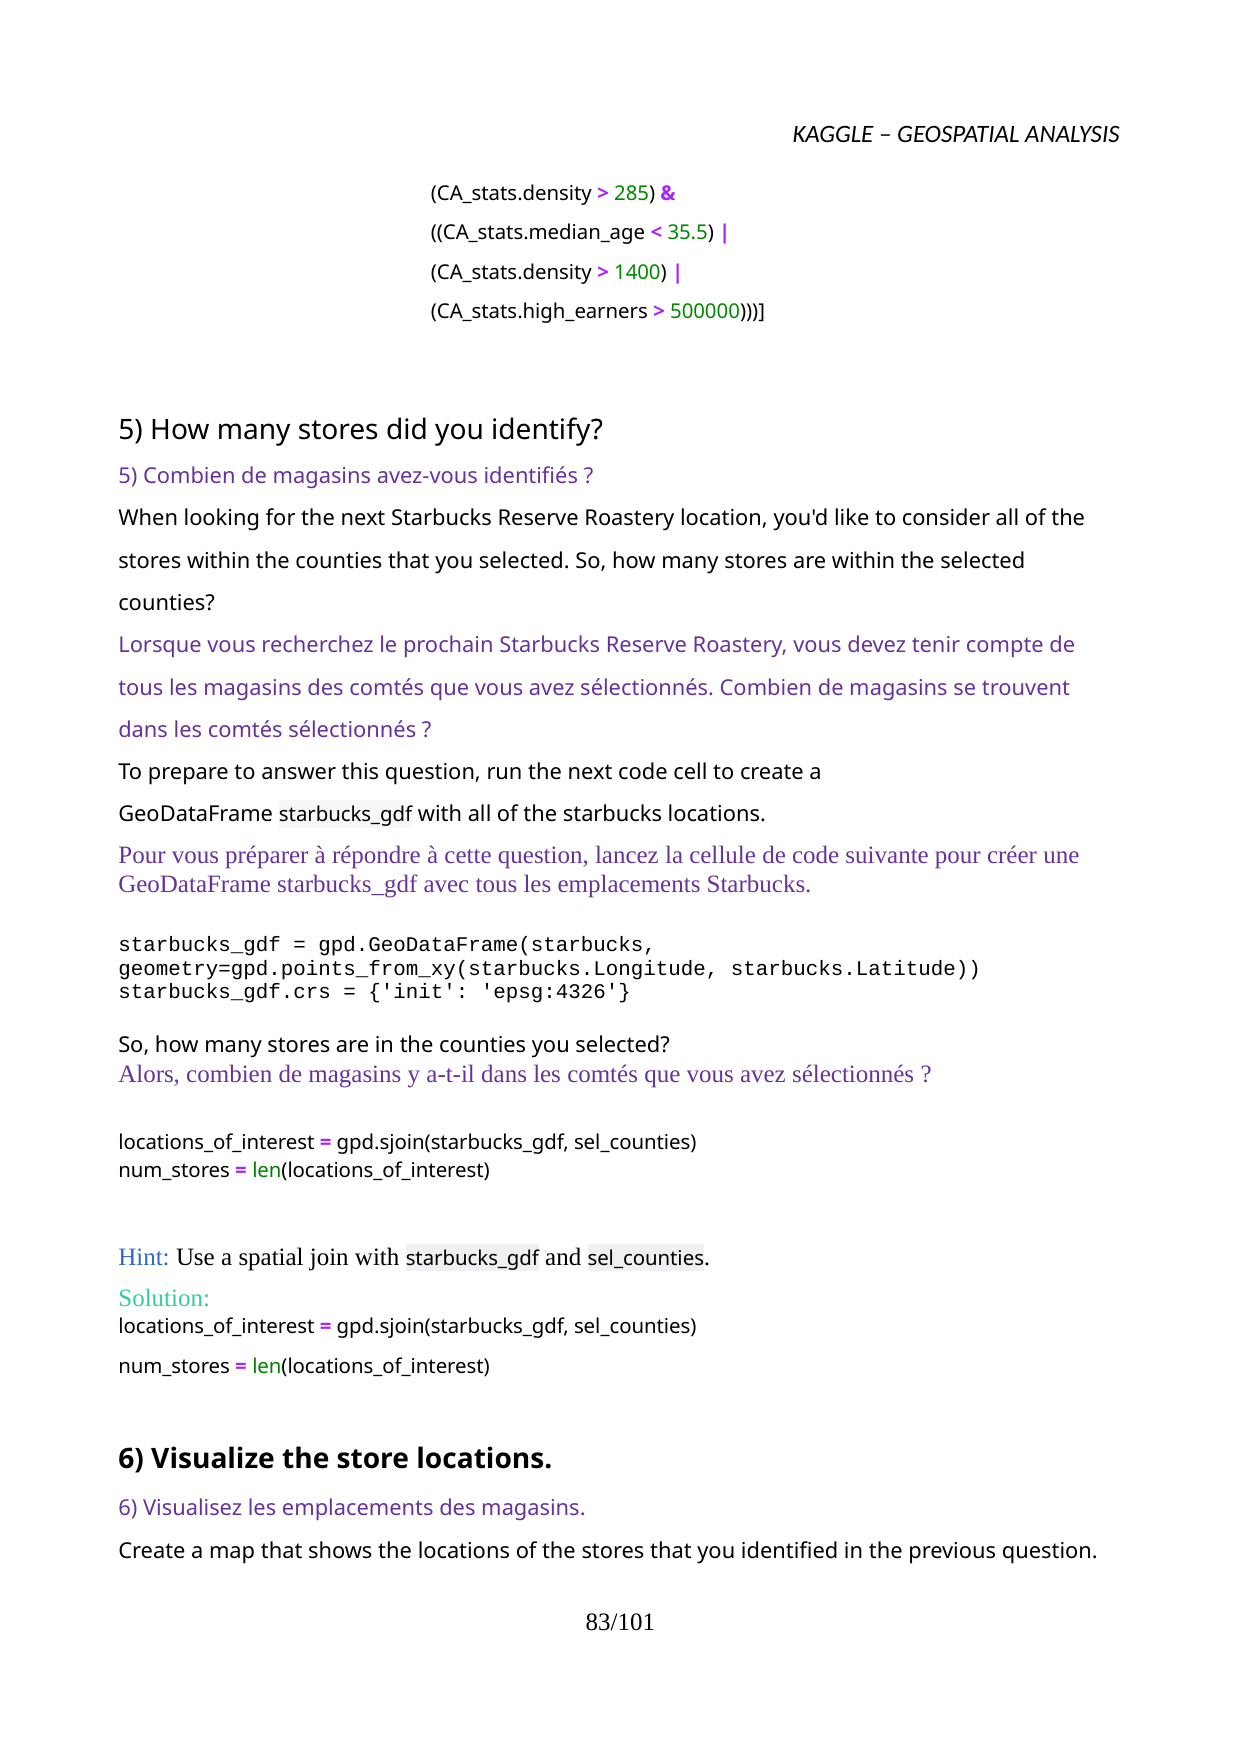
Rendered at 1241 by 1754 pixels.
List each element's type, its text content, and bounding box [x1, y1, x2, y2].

text Pour vous préparer à répondre à cette question, lancez la cellule de code suivante pour créer une GeoDataFrame starbucks_gdf avec tous les emplacements Starbucks. [118, 841, 1122, 898]
text 6) Visualisez les emplacements des magasins. [118, 1492, 1122, 1522]
text locations_of_interest = gpd.sjoin(starbucks_gdf, sel_counties) [118, 1312, 1122, 1340]
text ((CA_stats.median_age < 35.5) | [118, 218, 1122, 246]
text starbucks_gdf = gpd.GeoDataFrame(starbucks, geometry=gpd.points_from_xy(starbucks.Longitude, starbucks.Latitude)) [118, 934, 1122, 982]
text When looking for the next Starbucks Reserve Roastery location, you'd like to consider all of the stores within the counties that you selected. So, how many stores are within the selected counties? [118, 502, 1122, 617]
text So, how many stores are in the counties you selected? [118, 1029, 1122, 1059]
text Solution: [118, 1283, 1122, 1312]
text (CA_stats.high_earners > 500000)))] [118, 297, 1122, 325]
text Hint: Use a spatial join with starbucks_gdf and sel_counties. [118, 1242, 1122, 1271]
text (CA_stats.density > 285) & [118, 178, 1122, 206]
subtitle 5) How many stores did you identify? [118, 409, 1122, 447]
text Create a map that shows the locations of the stores that you identified in the previous question. [118, 1535, 1122, 1564]
text starbucks_gdf.crs = {'init': 'epsg:4326'} [118, 982, 1122, 1005]
text To prepare to answer this question, run the next code cell to create a GeoDataFrame starbucks_gdf with all of the starbucks locations. [118, 756, 1122, 828]
subtitle 6) Visualize the store locations. [118, 1438, 1122, 1476]
text num_stores = len(locations_of_interest) [118, 1155, 1122, 1183]
text locations_of_interest = gpd.sjoin(starbucks_gdf, sel_counties) [118, 1100, 1122, 1155]
text 5) Combien de magasins avez-vous identifiés ? [118, 460, 1122, 490]
text num_stores = len(locations_of_interest) [118, 1351, 1122, 1379]
text Lorsque vous recherchez le prochain Starbucks Reserve Roastery, vous devez tenir compte de tous les magasins des comtés que vous avez sélectionnés. Combien de magasins se trouvent dans les comtés sélectionnés ? [118, 629, 1122, 743]
text Alors, combien de magasins y a-t-il dans les comtés que vous avez sélectionnés ? [118, 1059, 1122, 1087]
text (CA_stats.density > 1400) | [118, 257, 1122, 286]
